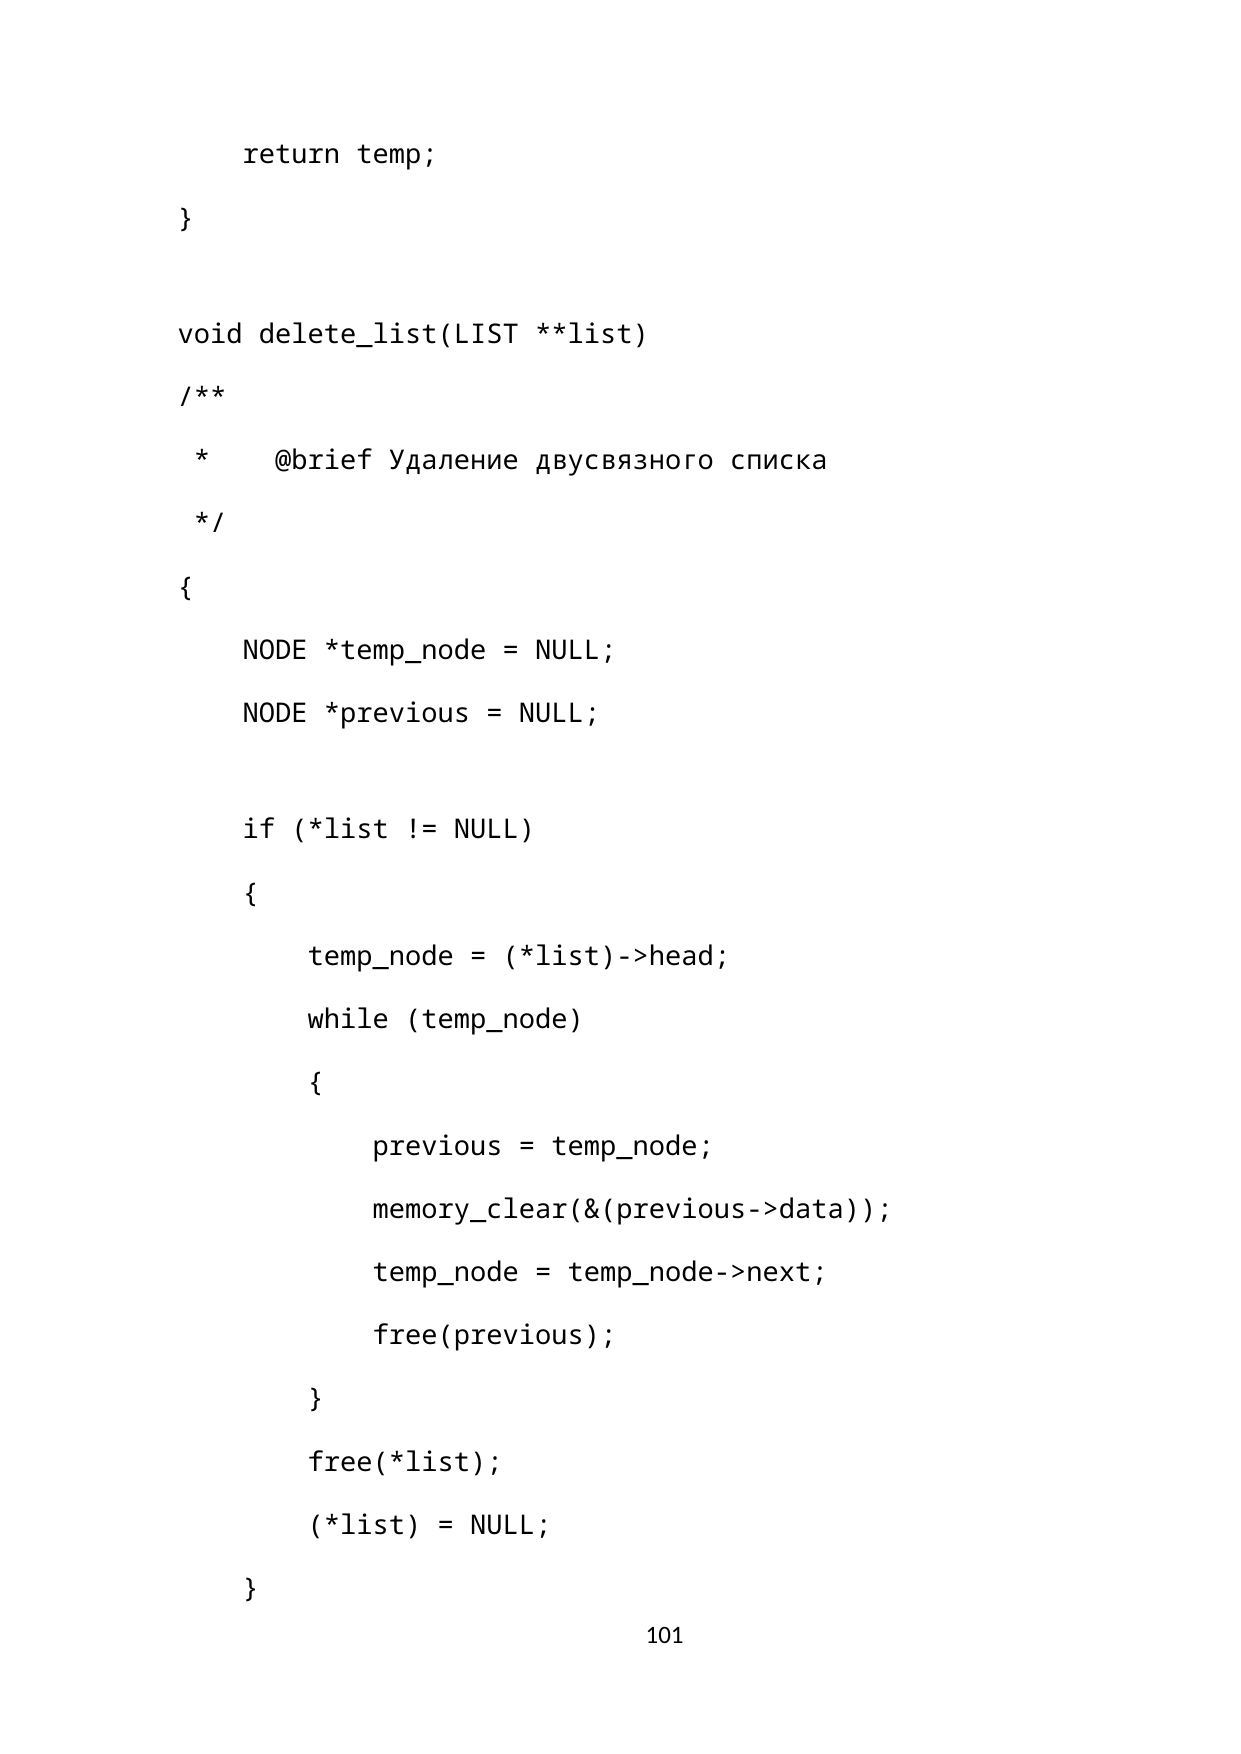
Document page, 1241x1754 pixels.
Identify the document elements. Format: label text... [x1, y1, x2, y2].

text temp_node = temp_node->next; [177, 1252, 1152, 1289]
text { [177, 1063, 1152, 1100]
text } [177, 1379, 1152, 1416]
text previous = temp_node; [177, 1126, 1152, 1163]
text free(previous); [177, 1316, 1152, 1353]
text } [177, 1569, 1152, 1606]
text free(*list); [177, 1442, 1152, 1479]
text temp_node = (*list)->head; [177, 936, 1152, 973]
text if (*list != NULL) [177, 810, 1152, 847]
text } [177, 198, 1152, 235]
text NODE *temp_node = NULL; [177, 630, 1152, 667]
text return temp; [177, 135, 1152, 172]
text memory_clear(&(previous->data)); [177, 1189, 1152, 1226]
text { [177, 567, 1152, 604]
text * @brief Удаление двусвязного списка [177, 441, 1152, 478]
text */ [177, 504, 1152, 541]
text (*list) = NULL; [177, 1505, 1152, 1542]
text { [177, 873, 1152, 910]
text void delete_list(LIST **list) [177, 314, 1152, 351]
text /** [177, 377, 1152, 414]
text while (temp_node) [177, 999, 1152, 1036]
text NODE *previous = NULL; [177, 694, 1152, 731]
